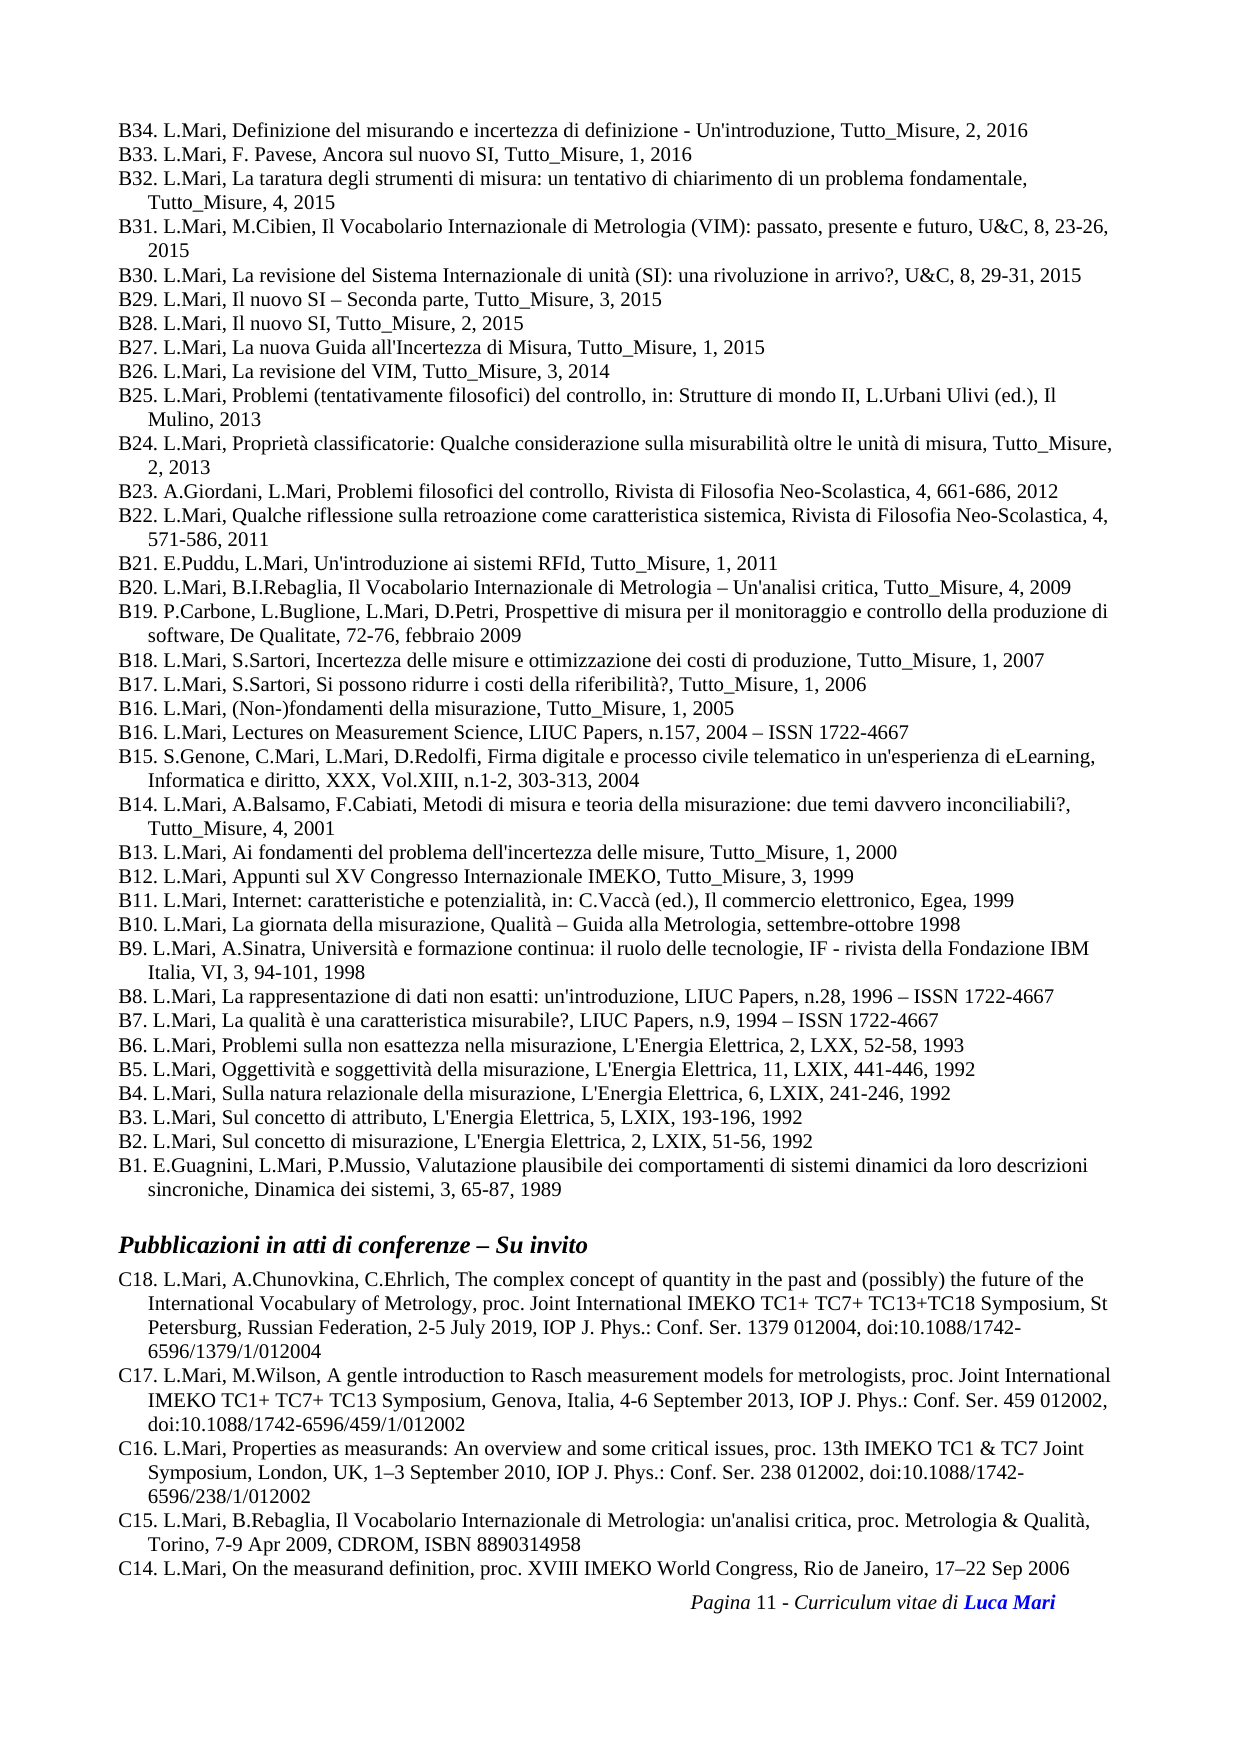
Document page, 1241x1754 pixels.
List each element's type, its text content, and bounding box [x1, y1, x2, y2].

text B28. L.Mari, Il nuovo SI, Tutto_Misure, 2, 2015 [118, 311, 1122, 335]
text B23. A.Giordani, L.Mari, Problemi filosofici del controllo, Rivista di Filosofia Neo-Scolastica, 4, 661-686, 2012 [118, 479, 1122, 503]
text B14. L.Mari, A.Balsamo, F.Cabiati, Metodi di misura e teoria della misurazione: due temi davvero inconciliabili?, Tutto_Misure, 4, 2001 [118, 792, 1122, 840]
text B13. L.Mari, Ai fondamenti del problema dell'incertezza delle misure, Tutto_Misure, 1, 2000 [118, 840, 1122, 864]
text B8. L.Mari, La rappresentazione di dati non esatti: un'introduzione, LIUC Papers, n.28, 1996 – ISSN 1722-4667 [118, 984, 1122, 1008]
text B9. L.Mari, A.Sinatra, Università e formazione continua: il ruolo delle tecnologie, IF - rivista della Fondazione IBM Italia, VI, 3, 94-101, 1998 [118, 936, 1122, 984]
subtitle Pubblicazioni in atti di conferenze – Su invito [118, 1230, 1122, 1259]
text B22. L.Mari, Qualche riflessione sulla retroazione come caratteristica sistemica, Rivista di Filosofia Neo-Scolastica, 4, 571-586, 2011 [118, 503, 1122, 551]
text B16. L.Mari, (Non-)fondamenti della misurazione, Tutto_Misure, 1, 2005 [118, 696, 1122, 720]
text B26. L.Mari, La revisione del VIM, Tutto_Misure, 3, 2014 [118, 359, 1122, 383]
text C14. L.Mari, On the measurand definition, proc. XVIII IMEKO World Congress, Rio de Janeiro, 17–22 Sep 2006 [118, 1556, 1122, 1580]
text B19. P.Carbone, L.Buglione, L.Mari, D.Petri, Prospettive di misura per il monitoraggio e controllo della produzione di software, De Qualitate, 72-76, febbraio 2009 [118, 599, 1122, 647]
text C16. L.Mari, Properties as measurands: An overview and some critical issues, proc. 13th IMEKO TC1 & TC7 Joint Symposium, London, UK, 1–3 September 2010, IOP J. Phys.: Conf. Ser. 238 012002, doi:10.1088/1742-6596/238/1/012002 [118, 1436, 1122, 1508]
text B16. L.Mari, Lectures on Measurement Science, LIUC Papers, n.157, 2004 – ISSN 1722-4667 [118, 720, 1122, 744]
text B11. L.Mari, Internet: caratteristiche e potenzialità, in: C.Vaccà (ed.), Il commercio elettronico, Egea, 1999 [118, 888, 1122, 912]
text B31. L.Mari, M.Cibien, Il Vocabolario Internazionale di Metrologia (VIM): passato, presente e futuro, U&C, 8, 23-26, 2015 [118, 214, 1122, 262]
text B1. E.Guagnini, L.Mari, P.Mussio, Valutazione plausibile dei comportamenti di sistemi dinamici da loro descrizioni sincroniche, Dinamica dei sistemi, 3, 65-87, 1989 [118, 1153, 1122, 1201]
text B34. L.Mari, Definizione del misurando e incertezza di definizione - Un'introduzione, Tutto_Misure, 2, 2016 [118, 118, 1122, 142]
text B27. L.Mari, La nuova Guida all'Incertezza di Misura, Tutto_Misure, 1, 2015 [118, 335, 1122, 359]
text B7. L.Mari, La qualità è una caratteristica misurabile?, LIUC Papers, n.9, 1994 – ISSN 1722-4667 [118, 1008, 1122, 1032]
text B18. L.Mari, S.Sartori, Incertezza delle misure e ottimizzazione dei costi di produzione, Tutto_Misure, 1, 2007 [118, 647, 1122, 672]
text B5. L.Mari, Oggettività e soggettività della misurazione, L'Energia Elettrica, 11, LXIX, 441-446, 1992 [118, 1057, 1122, 1081]
text B24. L.Mari, Proprietà classificatorie: Qualche considerazione sulla misurabilità oltre le unità di misura, Tutto_Misure, 2, 2013 [118, 431, 1122, 479]
text B3. L.Mari, Sul concetto di attributo, L'Energia Elettrica, 5, LXIX, 193-196, 1992 [118, 1105, 1122, 1129]
text B20. L.Mari, B.I.Rebaglia, Il Vocabolario Internazionale di Metrologia – Un'analisi critica, Tutto_Misure, 4, 2009 [118, 575, 1122, 599]
text B32. L.Mari, La taratura degli strumenti di misura: un tentativo di chiarimento di un problema fondamentale, Tutto_Misure, 4, 2015 [118, 166, 1122, 214]
text B25. L.Mari, Problemi (tentativamente filosofici) del controllo, in: Strutture di mondo II, L.Urbani Ulivi (ed.), Il Mulino, 2013 [118, 383, 1122, 431]
text B21. E.Puddu, L.Mari, Un'introduzione ai sistemi RFId, Tutto_Misure, 1, 2011 [118, 551, 1122, 575]
text B4. L.Mari, Sulla natura relazionale della misurazione, L'Energia Elettrica, 6, LXIX, 241-246, 1992 [118, 1081, 1122, 1105]
text B29. L.Mari, Il nuovo SI – Seconda parte, Tutto_Misure, 3, 2015 [118, 287, 1122, 311]
text C18. L.Mari, A.Chunovkina, C.Ehrlich, The complex concept of quantity in the past and (possibly) the future of the International Vocabulary of Metrology, proc. Joint International IMEKO TC1+ TC7+ TC13+TC18 Symposium, St Petersburg, Russian Federation, 2-5 July 2019, IOP J. Phys.: Conf. Ser. 1379 012004, doi:10.1088/1742-6596/1379/1/012004 [118, 1267, 1122, 1363]
text C15. L.Mari, B.Rebaglia, Il Vocabolario Internazionale di Metrologia: un'analisi critica, proc. Metrologia & Qualità, Torino, 7-9 Apr 2009, CDROM, ISBN 8890314958 [118, 1508, 1122, 1556]
text B6. L.Mari, Problemi sulla non esattezza nella misurazione, L'Energia Elettrica, 2, LXX, 52-58, 1993 [118, 1032, 1122, 1057]
text B2. L.Mari, Sul concetto di misurazione, L'Energia Elettrica, 2, LXIX, 51-56, 1992 [118, 1129, 1122, 1153]
text C17. L.Mari, M.Wilson, A gentle introduction to Rasch measurement models for metrologists, proc. Joint International IMEKO TC1+ TC7+ TC13 Symposium, Genova, Italia, 4-6 September 2013, IOP J. Phys.: Conf. Ser. 459 012002, doi:10.1088/1742-6596/459/1/012002 [118, 1363, 1122, 1436]
text B15. S.Genone, C.Mari, L.Mari, D.Redolfi, Firma digitale e processo civile telematico in un'esperienza di eLearning, Informatica e diritto, XXX, Vol.XIII, n.1-2, 303-313, 2004 [118, 744, 1122, 792]
text B17. L.Mari, S.Sartori, Si possono ridurre i costi della riferibilità?, Tutto_Misure, 1, 2006 [118, 672, 1122, 696]
text B12. L.Mari, Appunti sul XV Congresso Internazionale IMEKO, Tutto_Misure, 3, 1999 [118, 864, 1122, 888]
text B10. L.Mari, La giornata della misurazione, Qualità – Guida alla Metrologia, settembre-ottobre 1998 [118, 912, 1122, 936]
text B30. L.Mari, La revisione del Sistema Internazionale di unità (SI): una rivoluzione in arrivo?, U&C, 8, 29-31, 2015 [118, 262, 1122, 287]
text B33. L.Mari, F. Pavese, Ancora sul nuovo SI, Tutto_Misure, 1, 2016 [118, 142, 1122, 166]
